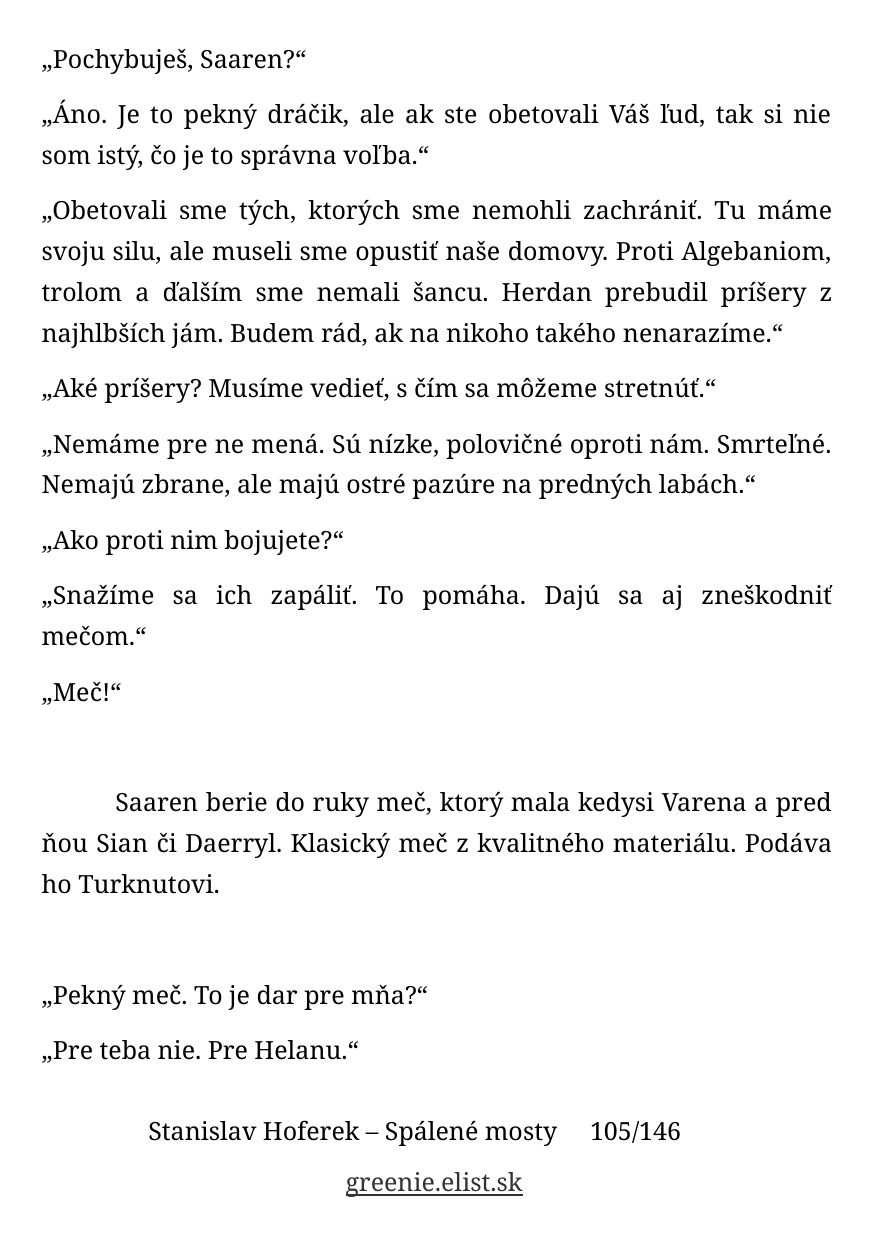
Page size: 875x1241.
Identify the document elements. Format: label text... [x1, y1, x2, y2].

text „Pochybuješ, Saaren?“ [41, 41, 833, 75]
text „Nemáme pre ne mená. Sú nízke, polovičné oproti nám. Smrteľné. Nemajú zbrane, ale majú ostré pazúre na predných labách.“ [41, 426, 833, 501]
text „Obetovali sme tých, ktorých sme nemohli zachrániť. Tu máme svoju silu, ale museli sme opustiť naše domovy. Proti Algebaniom, trolom a ďalším sme nemali šancu. Herdan prebudil príšery z najhlbších jám. Budem rád, ak na nikoho takého nenarazíme.“ [41, 193, 833, 349]
text „Aké príšery? Musíme vedieť, s čím sa môžeme stretnúť.“ [41, 371, 833, 405]
text „Pre teba nie. Pre Helanu.“ [41, 1033, 833, 1067]
text Saaren berie do ruky meč, ktorý mala kedysi Varena a pred ňou Sian či Daerryl. Klasický meč z kvalitného materiálu. Podáva ho Turknutovi. [41, 785, 833, 901]
text „Snažíme sa ich zapáliť. To pomáha. Dajú sa aj zneškodniť mečom.“ [41, 578, 833, 653]
text „Áno. Je to pekný dráčik, ale ak ste obetovali Váš ľud, tak si nie som istý, čo je to správna voľba.“ [41, 97, 833, 172]
text „Pekný meč. To je dar pre mňa?“ [41, 978, 833, 1012]
text „Meč!“ [41, 674, 833, 708]
text „Ako proti nim bojujete?“ [41, 523, 833, 557]
